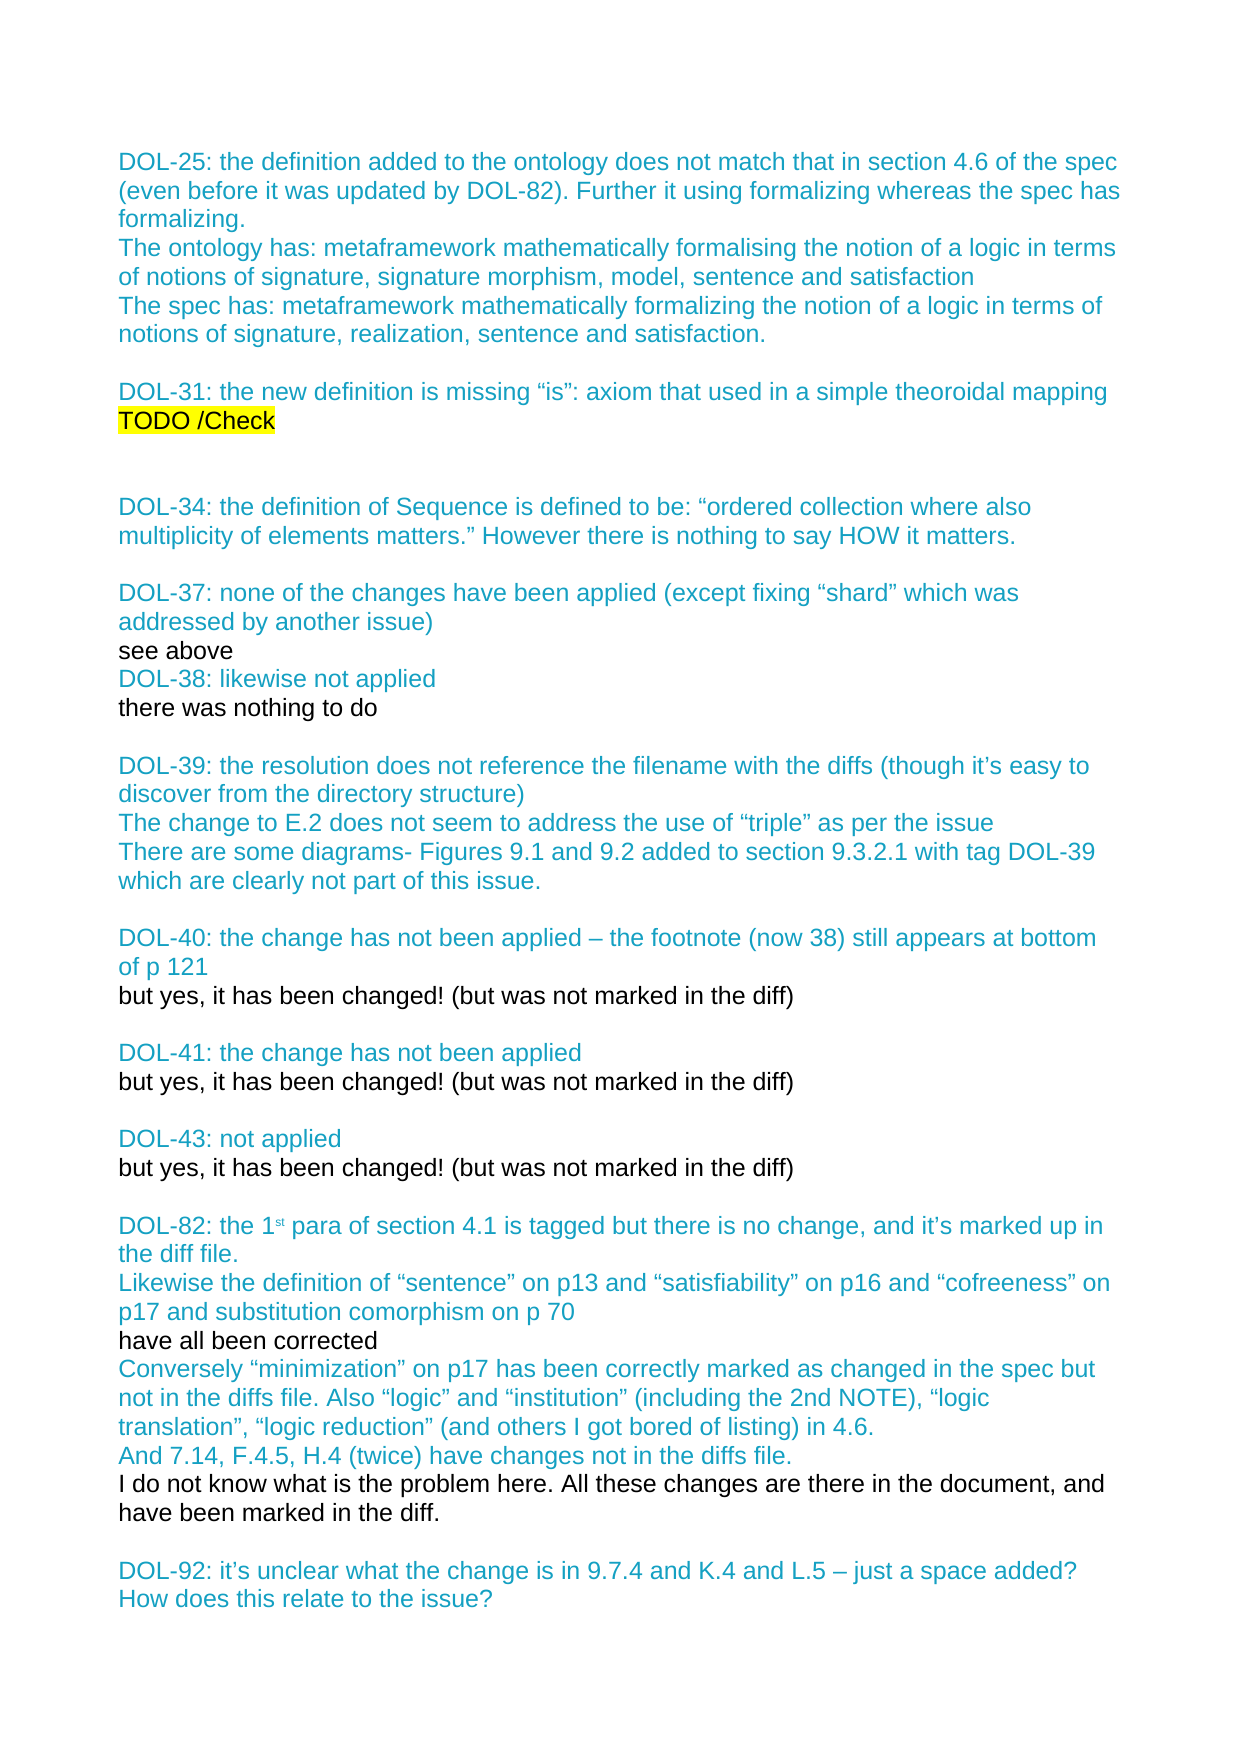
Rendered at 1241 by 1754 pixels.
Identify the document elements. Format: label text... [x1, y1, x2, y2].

text And 7.14, F.4.5, H.4 (twice) have changes not in the diffs file. [118, 1441, 1122, 1469]
text but yes, it has been changed! (but was not marked in the diff) [118, 981, 1122, 1009]
text DOL-39: the resolution does not reference the filename with the diffs (though it’s easy to discover from the directory structure) [118, 751, 1122, 808]
text I do not know what is the problem here. All these changes are there in the document, and have been marked in the diff. [118, 1469, 1122, 1527]
text DOL-43: not applied [118, 1124, 1122, 1153]
text The change to E.2 does not seem to address the use of “triple” as per the issue [118, 808, 1122, 837]
text see above [118, 636, 1122, 664]
text Conversely “minimization” on p17 has been correctly marked as changed in the spec but not in the diffs file. Also “logic” and “institution” (including the 2nd NOTE), “logic translation”, “logic reduction” (and others I got bored of listing) in 4.6. [118, 1354, 1122, 1441]
text there was nothing to do [118, 693, 1122, 722]
text The ontology has: metaframework mathematically formalising the notion of a logic in terms of notions of signature, signature morphism, model, sentence and satisfaction [118, 233, 1122, 291]
text DOL-92: it’s unclear what the change is in 9.7.4 and K.4 and L.5 – just a space added? How does this relate to the issue? [118, 1556, 1122, 1613]
text DOL-34: the definition of Sequence is defined to be: “ordered collection where also multiplicity of elements matters.” However there is nothing to say HOW it matters. [118, 492, 1122, 549]
text DOL-41: the change has not been applied [118, 1038, 1122, 1067]
text but yes, it has been changed! (but was not marked in the diff) [118, 1067, 1122, 1096]
text DOL-38: likewise not applied [118, 664, 1122, 693]
text There are some diagrams- Figures 9.1 and 9.2 added to section 9.3.2.1 with tag DOL-39 which are clearly not part of this issue. [118, 837, 1122, 894]
text DOL-37: none of the changes have been applied (except fixing “shard” which was addressed by another issue) [118, 578, 1122, 636]
text have all been corrected [118, 1326, 1122, 1354]
text TODO /Check [118, 406, 1122, 434]
text The spec has: metaframework mathematically formalizing the notion of a logic in terms of notions of signature, realization, sentence and satisfaction. [118, 291, 1122, 348]
text DOL-25: the definition added to the ontology does not match that in section 4.6 of the spec (even before it was updated by DOL-82). Further it using formalizing whereas the spec has formalizing. [118, 147, 1122, 233]
text DOL-40: the change has not been applied – the footnote (now 38) still appears at bottom of p 121 [118, 923, 1122, 981]
text DOL-82: the 1st para of section 4.1 is tagged but there is no change, and it’s marked up in the diff file. [118, 1211, 1122, 1268]
text DOL-31: the new definition is missing “is”: axiom that used in a simple theoroidal mapping [118, 377, 1122, 406]
text but yes, it has been changed! (but was not marked in the diff) [118, 1153, 1122, 1182]
text Likewise the definition of “sentence” on p13 and “satisfiability” on p16 and “cofreeness” on p17 and substitution comorphism on p 70 [118, 1268, 1122, 1326]
